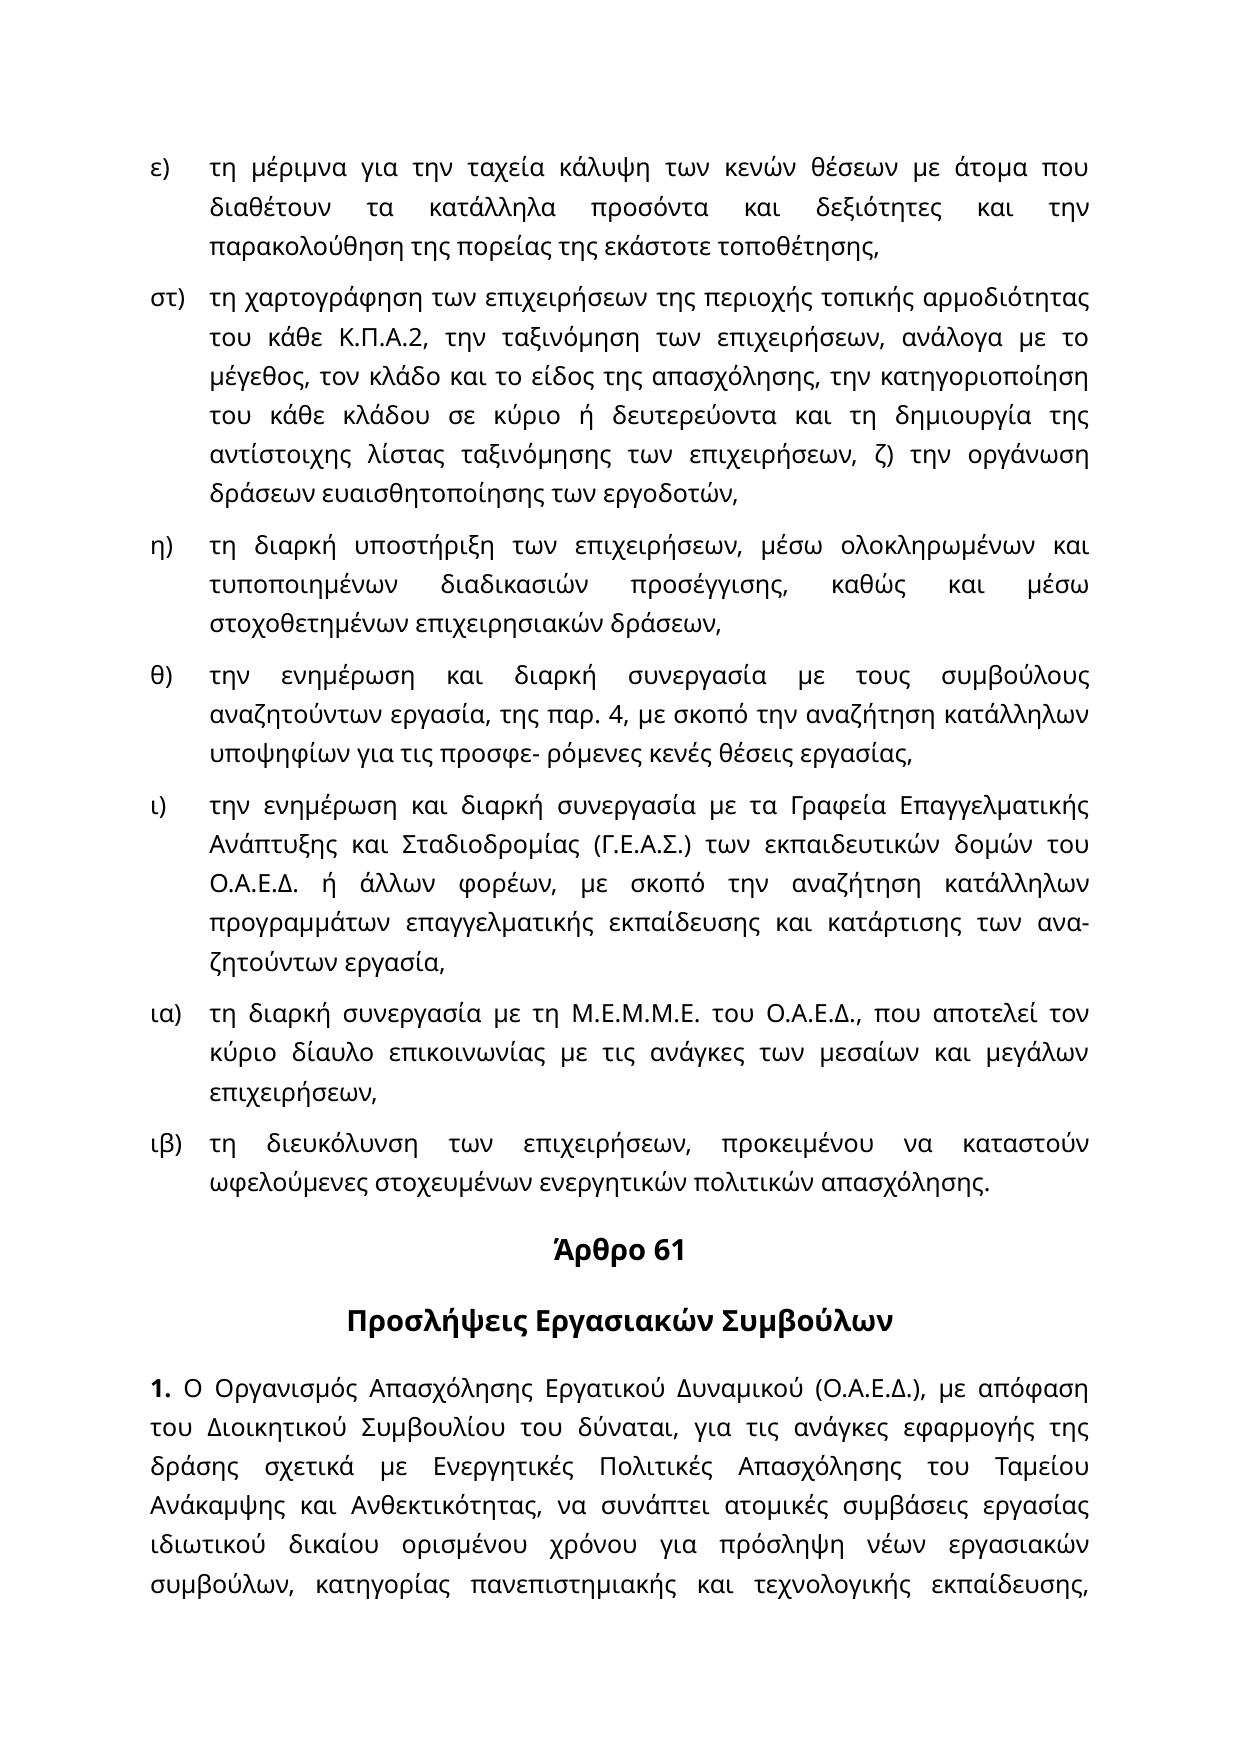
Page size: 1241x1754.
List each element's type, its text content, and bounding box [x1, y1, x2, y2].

list στ) τη χαρτογράφηση των επιχειρήσεων της περιοχής τοπικής αρμοδιότητας του κάθε Κ.Π.Α.2, την ταξινόμηση των επιχειρήσεων, ανάλογα με το μέγεθος, τον κλάδο και το είδος της απασχόλησης, την κατηγοριοποίηση του κάθε κλάδου σε κύριο ή δευτερεύοντα και τη δημιουργία της αντίστοιχης λίστας ταξινόμησης των επιχειρήσεων, ζ) την οργάνωση δράσεων ευαισθητοποίησης των εργοδοτών, [150, 280, 1090, 510]
list η) τη διαρκή υποστήριξη των επιχειρήσεων, μέσω ολοκληρωμένων και τυποποιημένων διαδικασιών προσέγγισης, καθώς και μέσω στοχοθετημένων επιχειρησιακών δράσεων, [150, 527, 1090, 640]
subtitle Προσλήψεις Εργασιακών Συμβούλων [150, 1300, 1090, 1339]
text 1. Ο Οργανισμός Απασχόλησης Εργατικού Δυναμικού (Ο.Α.Ε.Δ.), με απόφαση του Διοικητικού Συμβουλίου του δύναται, για τις ανάγκες εφαρμογής της δράσης σχετικά με Ενεργητικές Πολιτικές Απασχόλησης του Ταμείου Ανάκαμψης και Ανθεκτικότητας, να συνάπτει ατομικές συμβάσεις εργασίας ιδιωτικού δικαίου ορισμένου χρόνου για πρόσληψη νέων εργασιακών συμβούλων, κατηγορίας πανεπιστημιακής και τεχνολογικής εκπαίδευσης, [150, 1370, 1090, 1600]
subtitle Άρθρο 61 [150, 1229, 1090, 1269]
list θ) την ενημέρωση και διαρκή συνεργασία με τους συμβούλους αναζητούντων εργασία, της παρ. 4, με σκοπό την αναζήτηση κατάλληλων υποψηφίων για τις προσφε- ρόμενες κενές θέσεις εργασίας, [150, 657, 1090, 770]
list ιβ) τη διευκόλυνση των επιχειρήσεων, προκειμένου να καταστούν ωφελούμενες στοχευμένων ενεργητικών πολιτικών απασχόλησης. [150, 1126, 1090, 1199]
list ια) τη διαρκή συνεργασία με τη Μ.Ε.Μ.Μ.Ε. του Ο.Α.Ε.Δ., που αποτελεί τον κύριο δίαυλο επικοινωνίας με τις ανάγκες των μεσαίων και μεγάλων επιχειρήσεων, [150, 996, 1090, 1108]
list ι) την ενημέρωση και διαρκή συνεργασία με τα Γραφεία Επαγγελματικής Ανάπτυξης και Σταδιοδρομίας (Γ.Ε.Α.Σ.) των εκπαιδευτικών δομών του Ο.Α.Ε.Δ. ή άλλων φορέων, με σκοπό την αναζήτηση κατάλληλων προγραμμάτων επαγγελματικής εκπαίδευσης και κατάρτισης των ανα- ζητούντων εργασία, [150, 787, 1090, 978]
list ε) τη μέριμνα για την ταχεία κάλυψη των κενών θέσεων με άτομα που διαθέτουν τα κατάλληλα προσόντα και δεξιότητες και την παρακολούθηση της πορείας της εκάστοτε τοποθέτησης, [150, 150, 1090, 262]
